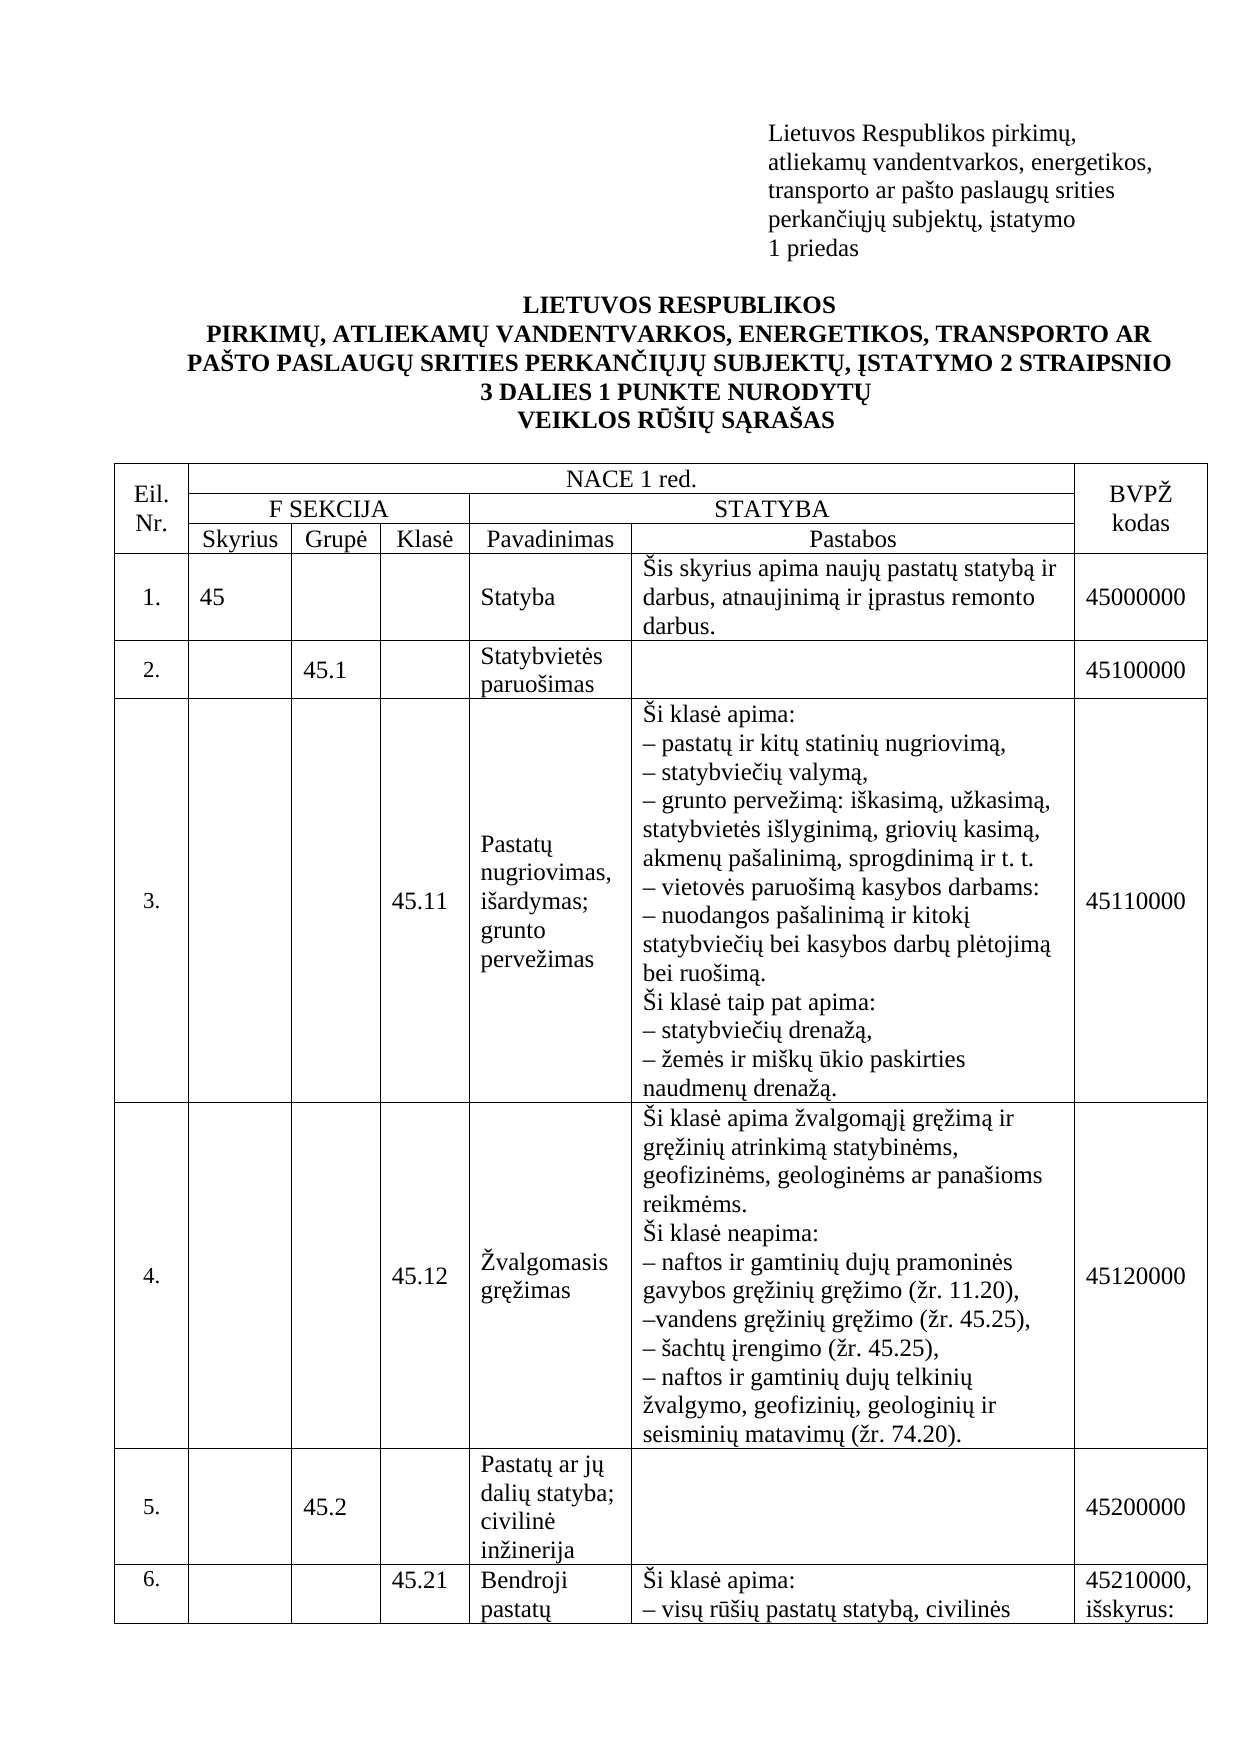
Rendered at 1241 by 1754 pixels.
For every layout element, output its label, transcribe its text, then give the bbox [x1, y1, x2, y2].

table_cell [189, 1449, 291, 1564]
table_header BVPŽ kodas [1075, 464, 1207, 552]
table_cell Ši klasė apima: – pastatų ir kitų statinių nugriovimą, – statybviečių valymą, – grunto pervežimą: iškasimą, užkasimą, statybvietės išlyginimą, griovių kasimą, akmenų pašalinimą, sprogdinimą ir t. t. – vietovės paruošimą kasybos darbams: – nuodangos pašalinimą ir kitokį statybviečių bei kasybos darbų plėtojimą bei ruošimą. Ši klasė taip pat apima: – statybviečių drenažą, – žemės ir miškų ūkio paskirties naudmenų drenažą. [632, 699, 1074, 1102]
table_cell Pastatų ar jų dalių statyba; civilinė inžinerija [470, 1449, 631, 1564]
table_cell 45.2 [292, 1449, 380, 1564]
table_cell Žvalgomasis gręžimas [470, 1103, 631, 1448]
table_cell 3. [115, 699, 188, 1102]
table_cell Klasė [381, 524, 469, 552]
table_cell Skyrius [189, 524, 291, 552]
table_cell Ši klasė apima: – visų rūšių pastatų statybą, civilinės [632, 1565, 1074, 1622]
table_cell 45.12 [381, 1103, 469, 1448]
table_cell Ši klasė apima žvalgomąjį gręžimą ir gręžinių atrinkimą statybinėms, geofizinėms, geologinėms ar panašioms reikmėms. Ši klasė neapima: – naftos ir gamtinių dujų pramoninės gavybos gręžinių gręžimo (žr. 11.20), –vandens gręžinių gręžimo (žr. 45.25), – šachtų įrengimo (žr. 45.25), – naftos ir gamtinių dujų telkinių žvalgymo, geofizinių, geologinių ir seisminių matavimų (žr. 74.20). [632, 1103, 1074, 1448]
text Lietuvos Respublikos pirkimų, atliekamų vandentvarkos, energetikos, transporto ar pašto paslaugų srities perkančiųjų subjektų, įstatymo [768, 118, 1181, 233]
text LIETUVoS RESPUBLIKOS [177, 291, 1181, 319]
table_cell Statyba [470, 554, 631, 640]
table_cell [292, 1565, 380, 1622]
table_cell 2. [115, 641, 188, 698]
table_cell 45 [189, 554, 291, 640]
table_cell [381, 641, 469, 698]
table_cell [381, 1449, 469, 1564]
table_cell 45000000 [1075, 554, 1207, 640]
table_cell Grupė [292, 524, 380, 552]
table_cell 45100000 [1075, 641, 1207, 698]
table_cell [632, 641, 1074, 698]
table_cell STATYBA [470, 494, 1074, 523]
table_cell 45200000 [1075, 1449, 1207, 1564]
table_cell F SEKCIJA [189, 494, 469, 523]
table_cell [292, 699, 380, 1102]
table_cell 45210000, išskyrus: [1075, 1565, 1207, 1622]
table_cell Pastatų nugriovimas, išardymas; grunto pervežimas [470, 699, 631, 1102]
table_cell Pavadinimas [470, 524, 631, 552]
table_cell Statybvietės paruošimas [470, 641, 631, 698]
table_cell 45.1 [292, 641, 380, 698]
table_cell [189, 1103, 291, 1448]
table_cell [632, 1449, 1074, 1564]
table_cell 45.21 [381, 1565, 469, 1622]
table_cell 45.11 [381, 699, 469, 1102]
table_cell [189, 1565, 291, 1622]
table_cell 6. [115, 1565, 188, 1622]
text VEIKLOS RŪŠIŲ SĄRAŠAS [177, 406, 1181, 434]
table_cell 45120000 [1075, 1103, 1207, 1448]
table_cell [292, 1103, 380, 1448]
table_cell [189, 641, 291, 698]
table_cell [381, 554, 469, 640]
table_cell [189, 699, 291, 1102]
table_header Eil. Nr. [115, 464, 188, 552]
text Pirkimų, atliekamų vandentvarkos, energetikos, transporto Ar pašto paslaugų sritIeS PERKANČIŲJŲ SUBJEKTŲ, ĮSTATYMO 2 STRAIPSNIO 3 DALIES 1 PUNKTE NURODYTŲ [177, 319, 1181, 406]
table_cell Šis skyrius apima naujų pastatų statybą ir darbus, atnaujinimą ir įprastus remonto darbus. [632, 554, 1074, 640]
table_cell 45110000 [1075, 699, 1207, 1102]
table_cell Pastabos [632, 524, 1074, 552]
table_cell [292, 554, 380, 640]
table_cell 5. [115, 1449, 188, 1564]
text 1 priedas [768, 233, 1181, 262]
table_cell Bendroji pastatų [470, 1565, 631, 1622]
table_cell 4. [115, 1103, 188, 1448]
table_header NACE 1 red. [189, 464, 1074, 493]
table_cell 1. [115, 554, 188, 640]
